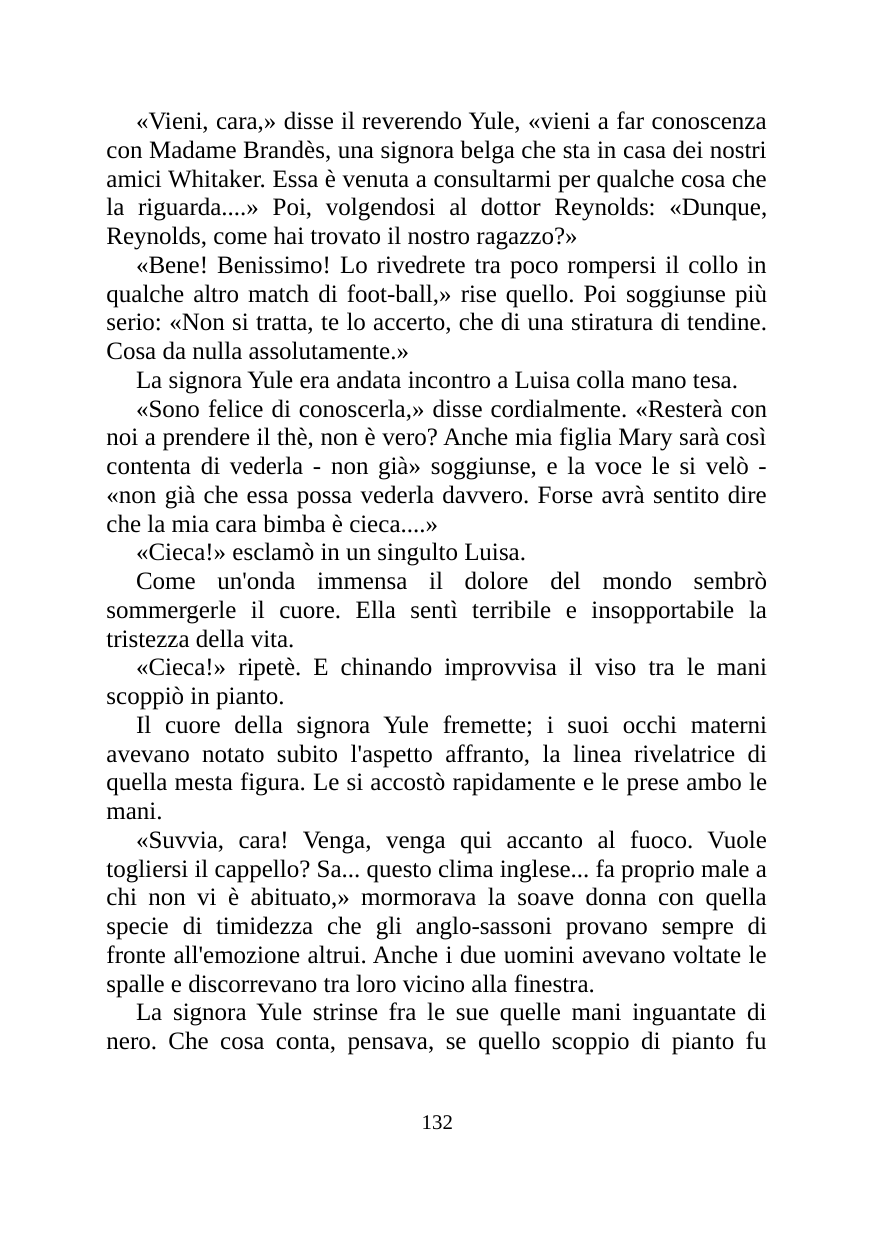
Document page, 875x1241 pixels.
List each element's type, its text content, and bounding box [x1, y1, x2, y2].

text «Vieni, cara,» disse il reverendo Yule, «vieni a far conoscenza con Madame Brandès, una signora belga che sta in casa dei nostri amici Whitaker. Essa è venuta a consultarmi per qualche cosa che la riguarda....» Poi, volgendosi al dottor Reynolds: «Dunque, Reynolds, come hai trovato il nostro ragazzo?» [106, 106, 768, 250]
text Il cuore della signora Yule fremette; i suoi occhi materni avevano notato subito l'aspetto affranto, la linea rivelatrice di quella mesta figura. Le si accostò rapidamente e le prese ambo le mani. [106, 710, 768, 825]
text La signora Yule era andata incontro a Luisa colla mano tesa. [106, 365, 768, 394]
text La signora Yule strinse fra le sue quelle mani inguantate di nero. Che cosa conta, pensava, se quello scoppio di pianto fu [106, 997, 768, 1055]
text Come un'onda immensa il dolore del mondo sembrò sommergerle il cuore. Ella sentì terribile e insopportabile la tristezza della vita. [106, 566, 768, 652]
text «Cieca!» ripetè. E chinando improvvisa il viso tra le mani scoppiò in pianto. [106, 652, 768, 710]
text «Bene! Benissimo! Lo rivedrete tra poco rompersi il collo in qualche altro match di foot-ball,» rise quello. Poi soggiunse più serio: «Non si tratta, te lo accerto, che di una stiratura di tendine. Cosa da nulla assolutamente.» [106, 250, 768, 365]
text «Suvvia, cara! Venga, venga qui accanto al fuoco. Vuole togliersi il cappello? Sa... questo clima inglese... fa proprio male a chi non vi è abituato,» mormorava la soave donna con quella specie di timidezza che gli anglo-sassoni provano sempre di fronte all'emozione altrui. Anche i due uomini avevano voltate le spalle e discorrevano tra loro vicino alla finestra. [106, 825, 768, 997]
text «Sono felice di conoscerla,» disse cordialmente. «Resterà con noi a prendere il thè, non è vero? Anche mia figlia Mary sarà così contenta di vederla - non già» soggiunse, e la voce le si velò - «non già che essa possa vederla davvero. Forse avrà sentito dire che la mia cara bimba è cieca....» [106, 394, 768, 537]
text «Cieca!» esclamò in un singulto Luisa. [106, 537, 768, 566]
